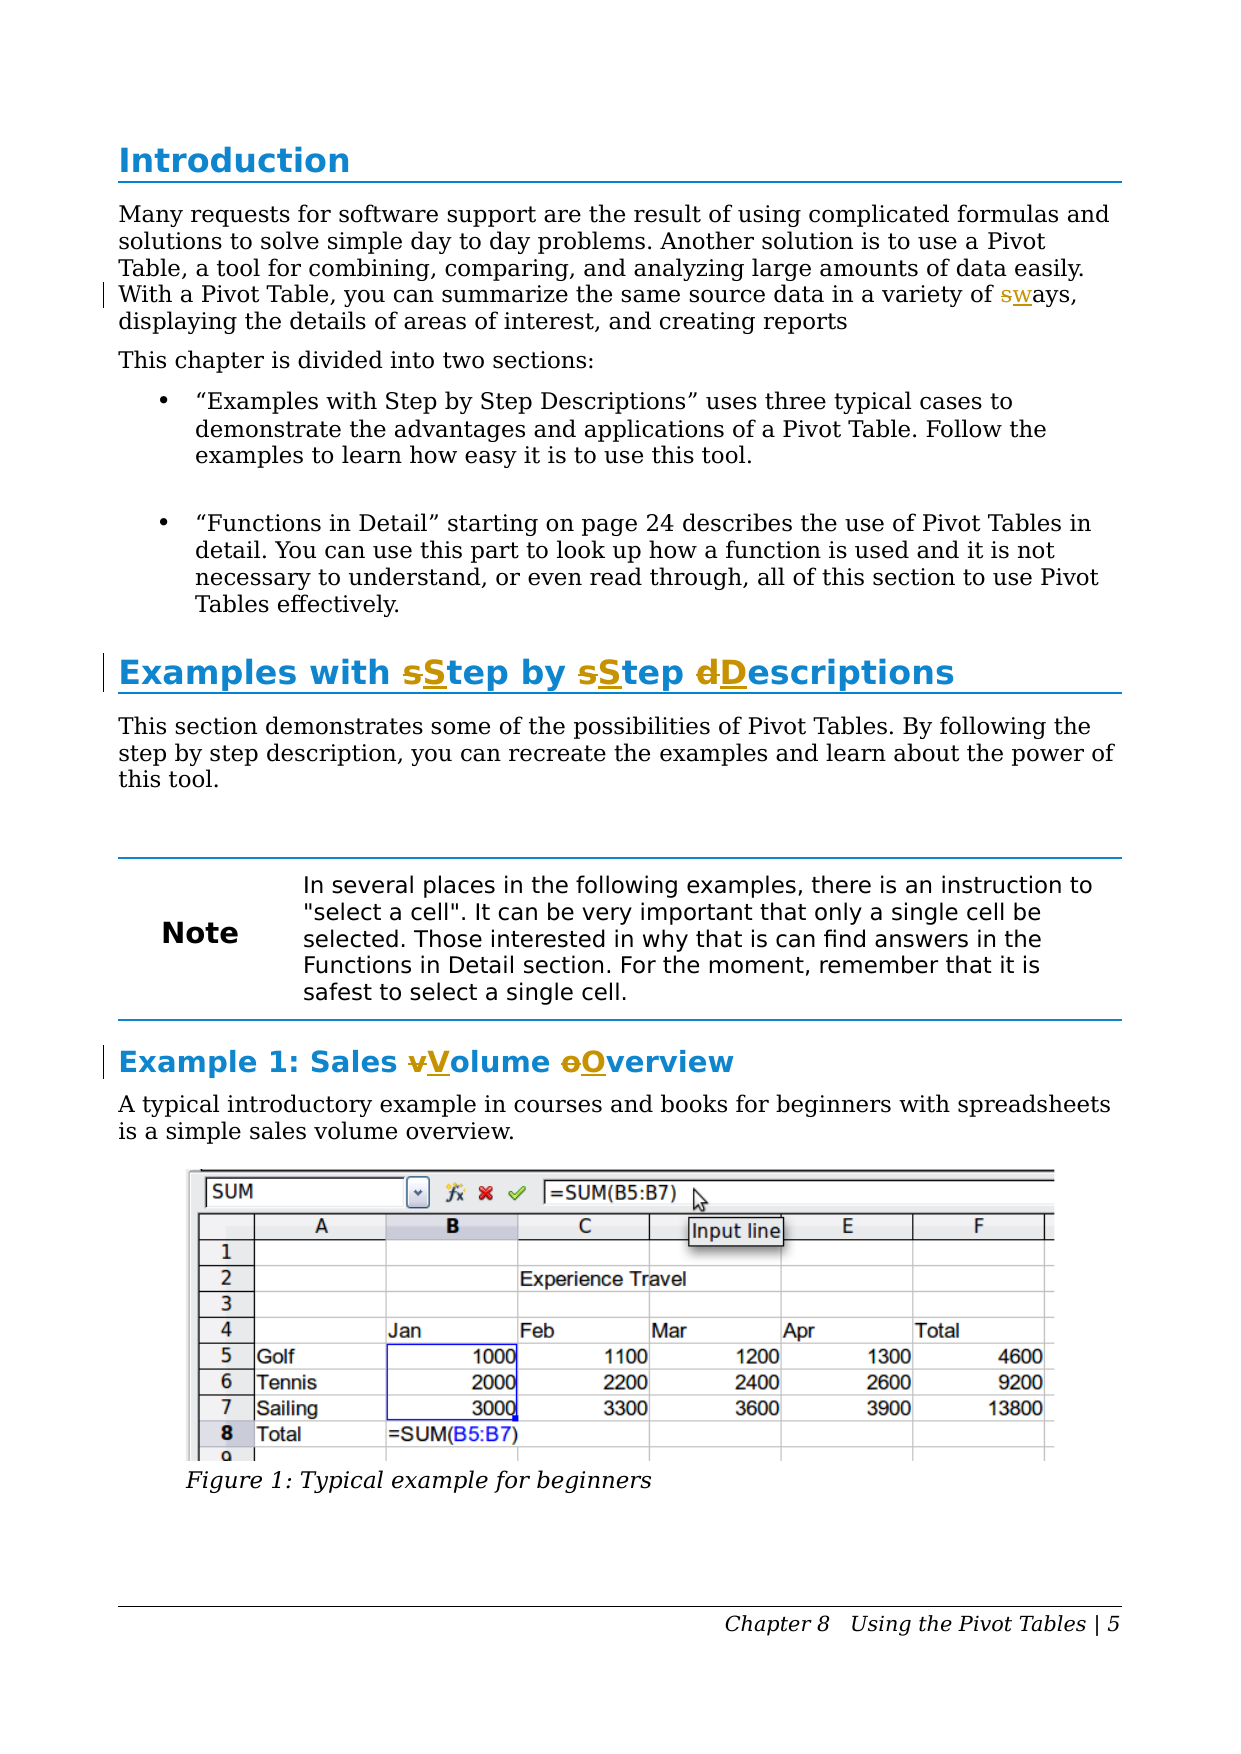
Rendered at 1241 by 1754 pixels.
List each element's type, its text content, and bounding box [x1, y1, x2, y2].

text A typical introductory example in courses and books for beginners with spreadsheets is a simple sales volume overview. [118, 1091, 1122, 1145]
subtitle Example 1: Sales Volume Overview [118, 1045, 1122, 1079]
table_header In several places in the following examples, there is an instruction to "select a cell". It can be very important that only a single cell be selected. Those interested in why that is can find answers in the Functions in dDetail section. For the moment, remember that it is safest to select a single cell. [281, 859, 1122, 1019]
subtitle Introduction [118, 142, 1122, 181]
text This chapter is divided into two sections: [118, 347, 1122, 374]
picture [185, 1169, 1055, 1461]
text Figure 1: Typical example for beginners [186, 1467, 1054, 1494]
list “Functions in dDetail” starting on page 24 describes the use of Pivot Tables in detail. You can use this part to look up how a function is used and it is not necessary to understand, or even read through, all of this section to use Pivot Tables effectively. [156, 508, 1122, 617]
text Many requests for software support are the result of using complicated formulas and solutions to solve simple day to day problems. Another solution is to use a Pivot Table, a tool for combining, comparing, and analyzing large amounts of data easily. With a Pivot Table, you can summarize the same source data in a variety of ways, displaying the details of areas of interest, and creating reports [118, 202, 1122, 335]
list “Examples with sStep by sStep dDescriptions” uses three typical cases to demonstrate the advantages and applications of a Pivot Table. Follow the examples to learn how easy it is to use this tool. [156, 387, 1122, 469]
table_header Note [118, 859, 281, 1019]
subtitle Examples with Step by Step Descriptions [118, 653, 1122, 692]
text This section demonstrates some of the possibilities of Pivot Tables. By following the step by step description, you can recreate the examples and learn about the power of this tool. [118, 713, 1122, 793]
